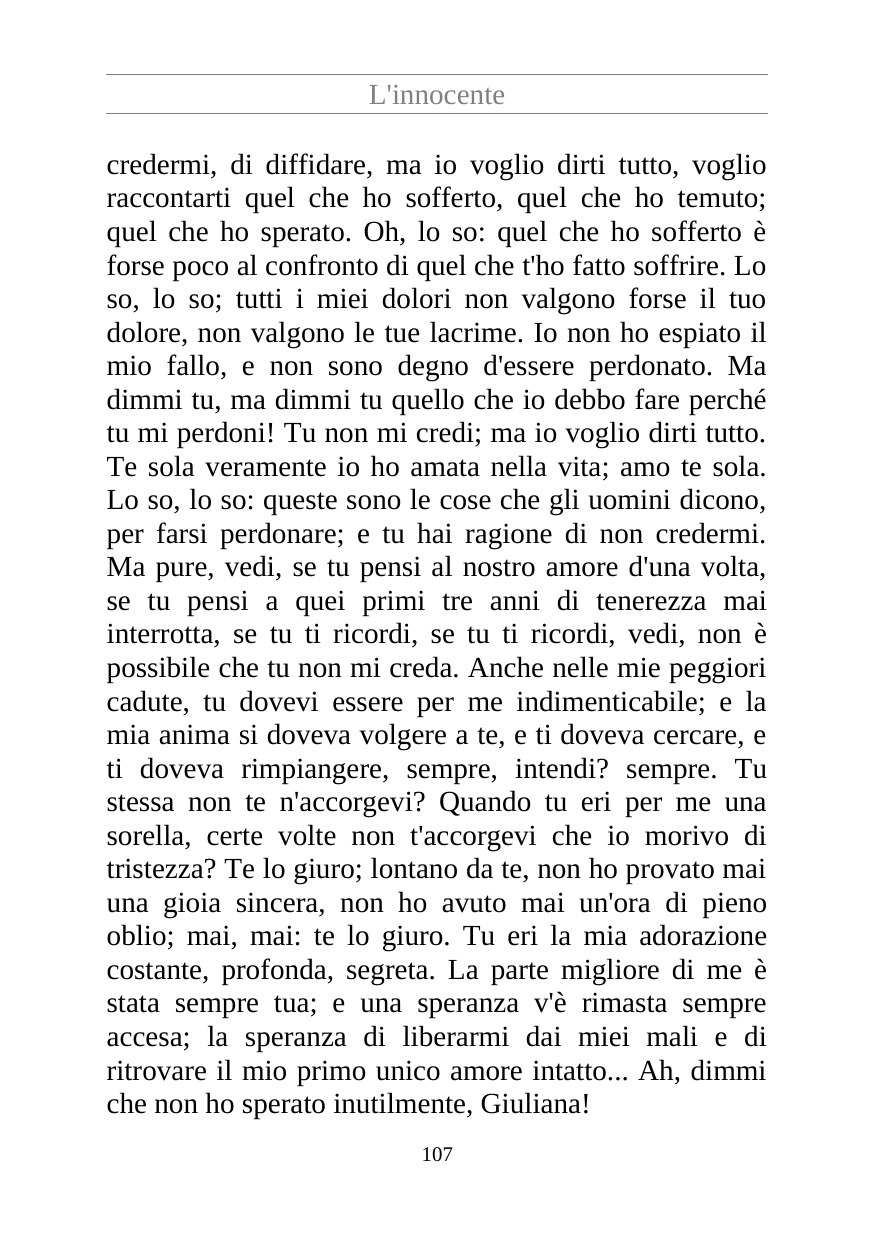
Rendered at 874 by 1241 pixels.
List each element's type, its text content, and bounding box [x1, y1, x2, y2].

text credermi, di diffidare, ma io voglio dirti tutto, voglio raccontarti quel che ho sofferto, quel che ho temuto; quel che ho sperato. Oh, lo so: quel che ho sofferto è forse poco al confronto di quel che t'ho fatto soffrire. Lo so, lo so; tutti i miei dolori non valgono forse il tuo dolore, non valgono le tue lacrime. Io non ho espiato il mio fallo, e non sono degno d'essere perdonato. Ma dimmi tu, ma dimmi tu quello che io debbo fare perché tu mi perdoni! Tu non mi credi; ma io voglio dirti tutto. Te sola veramente io ho amata nella vita; amo te sola. Lo so, lo so: queste sono le cose che gli uomini dicono, per farsi perdonare; e tu hai ragione di non credermi. Ma pure, vedi, se tu pensi al nostro amore d'una volta, se tu pensi a quei primi tre anni di tenerezza mai interrotta, se tu ti ricordi, se tu ti ricordi, vedi, non è possibile che tu non mi creda. Anche nelle mie peggiori cadute, tu dovevi essere per me indimenticabile; e la mia anima si doveva volgere a te, e ti doveva cercare, e ti doveva rimpiangere, sempre, intendi? sempre. Tu stessa non te n'accorgevi? Quando tu eri per me una sorella, certe volte non t'accorgevi che io morivo di tristezza? Te lo giuro; lontano da te, non ho provato mai una gioia sincera, non ho avuto mai un'ora di pieno oblio; mai, mai: te lo giuro. Tu eri la mia adorazione costante, profonda, segreta. La parte migliore di me è stata sempre tua; e una speranza v'è rimasta sempre accesa; la speranza di liberarmi dai miei mali e di ritrovare il mio primo unico amore intatto... Ah, dimmi che non ho sperato inutilmente, Giuliana! [106, 147, 768, 1120]
